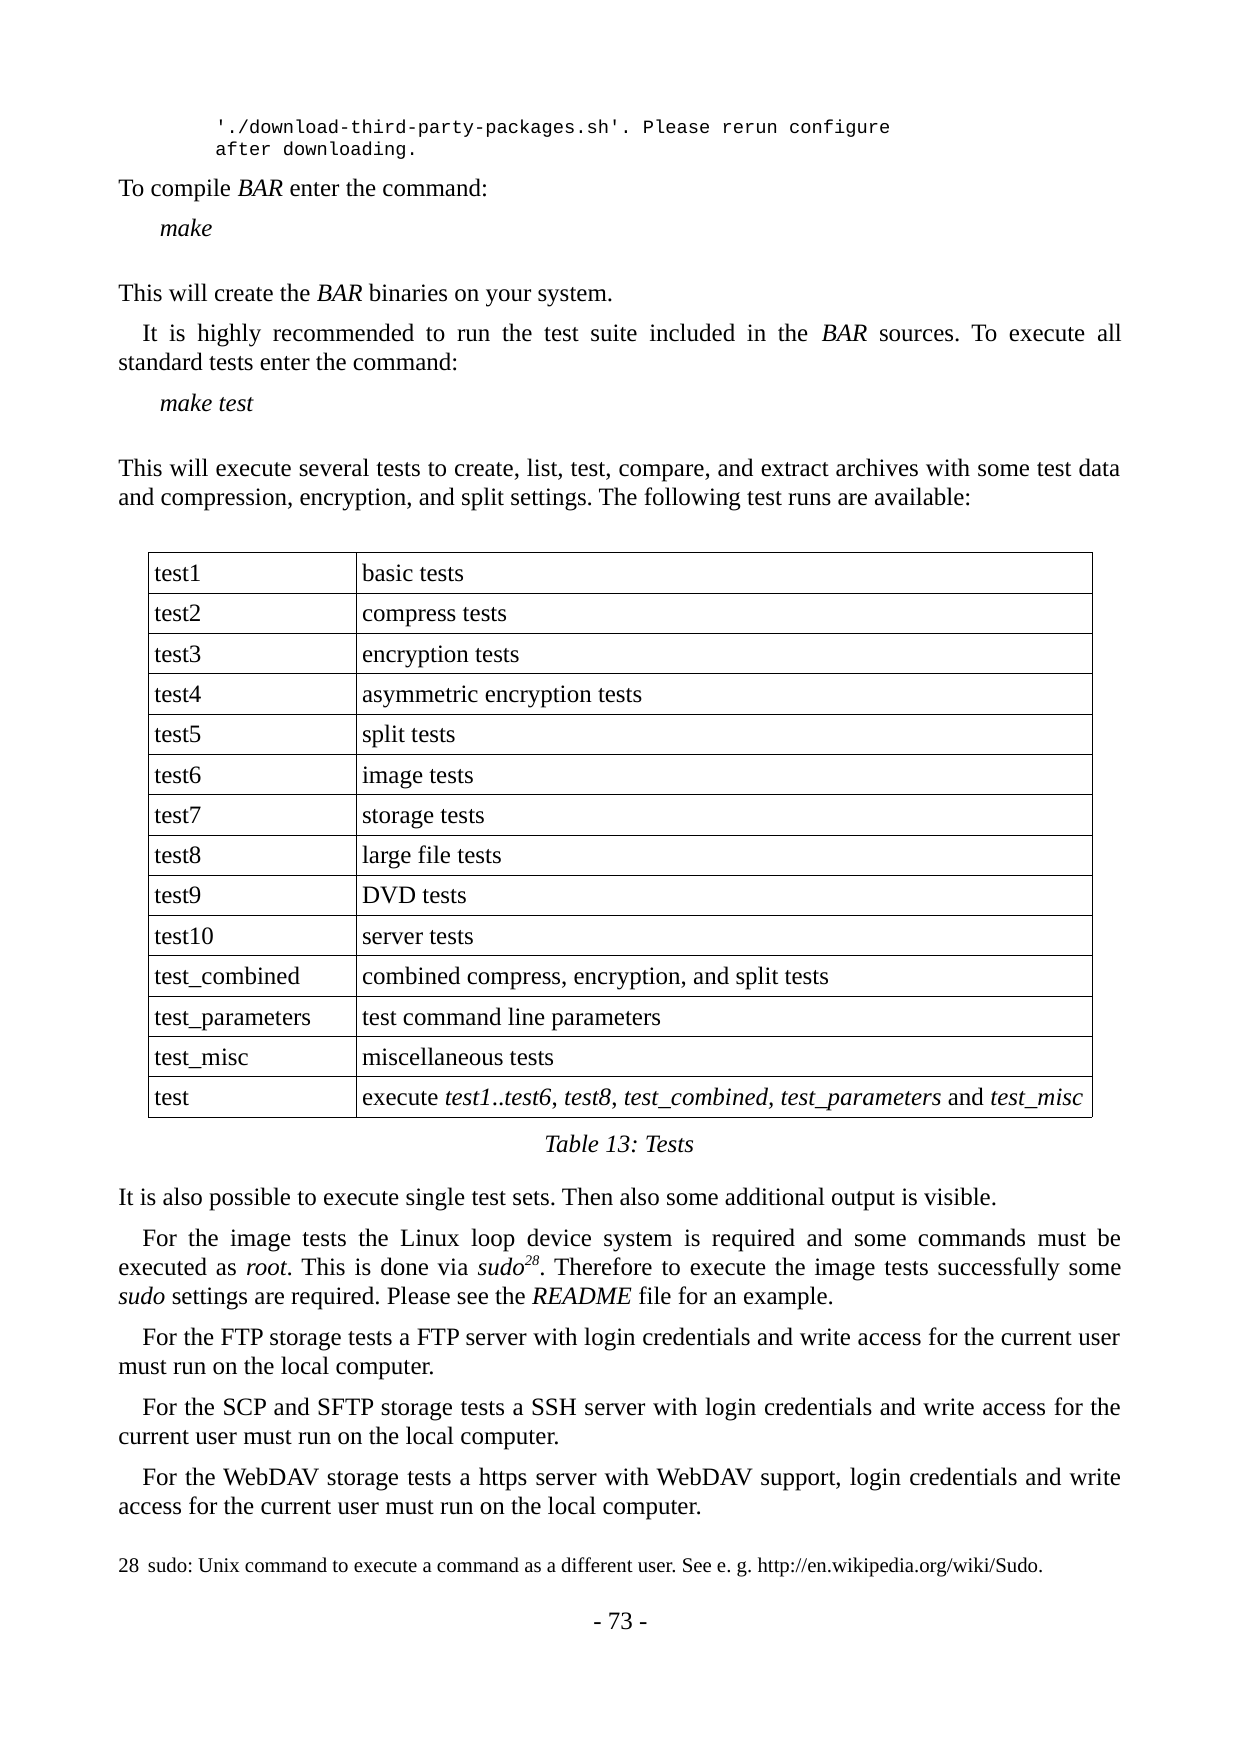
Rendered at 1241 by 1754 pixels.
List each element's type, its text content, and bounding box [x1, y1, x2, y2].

table_cell compress tests [357, 594, 1092, 633]
table_cell test7 [149, 795, 356, 834]
table_cell test5 [149, 715, 356, 754]
table_header basic tests [357, 553, 1092, 593]
table_cell test9 [149, 876, 356, 915]
text This will create the BAR binaries on your system. [118, 278, 1122, 306]
table_cell test command line parameters [357, 997, 1092, 1036]
text For the image tests the Linux loop device system is required and some commands must be executed as root. This is done via sudo. Therefore to execute the image tests successfully some sudo settings are required. Please see the README file for an example. [118, 1223, 1122, 1309]
table_cell test3 [149, 634, 356, 673]
table_cell test [149, 1077, 356, 1117]
text For the FTP storage tests a FTP server with login credentials and write access for the current user must run on the local computer. [118, 1322, 1122, 1379]
table_header test1 [149, 553, 356, 593]
text For the WebDAV storage tests a https server with WebDAV support, login credentials and write access for the current user must run on the local computer. [118, 1462, 1122, 1519]
table_cell test_misc [149, 1037, 356, 1076]
table_cell test_combined [149, 956, 356, 996]
table_cell image tests [357, 755, 1092, 794]
table_cell split tests [357, 715, 1092, 754]
table_cell large file tests [357, 836, 1092, 875]
table_cell test6 [149, 755, 356, 794]
text './download-third-party-packages.sh'. Please rerun configure [148, 118, 1122, 139]
table_cell test4 [149, 674, 356, 713]
table_cell execute test1..test6, test8, test_combined, test_parameters and test_misc [357, 1077, 1092, 1117]
table_cell DVD tests [357, 876, 1092, 915]
table_cell encryption tests [357, 634, 1092, 673]
text It is also possible to execute single test sets. Then also some additional output is visible. [118, 1182, 1122, 1211]
text This will execute several tests to create, list, test, compare, and extract archives with some test data and compression, encryption, and split settings. The following test runs are available: [118, 453, 1122, 510]
table_cell server tests [357, 916, 1092, 955]
table_cell combined compress, encryption, and split tests [357, 956, 1092, 996]
text Table 13: Tests [118, 1129, 1122, 1158]
table_cell test2 [149, 594, 356, 633]
text make test [159, 388, 1122, 417]
text To compile BAR enter the command: [118, 173, 1122, 201]
table_cell storage tests [357, 795, 1092, 834]
text sudo: Unix command to execute a command as a different user. See e. g. http://en.wikipedia.org/wiki/Sudo. [118, 1553, 1122, 1577]
text For the SCP and SFTP storage tests a SSH server with login credentials and write access for the current user must run on the local computer. [118, 1392, 1122, 1449]
table_cell miscellaneous tests [357, 1037, 1092, 1076]
text after downloading. [148, 139, 1122, 161]
table_cell test8 [149, 836, 356, 875]
table_cell test_parameters [149, 997, 356, 1036]
text make [159, 213, 1122, 242]
text It is highly recommended to run the test suite included in the BAR sources. To execute all standard tests enter the command: [118, 318, 1122, 376]
table_cell test10 [149, 916, 356, 955]
table_cell asymmetric encryption tests [357, 674, 1092, 713]
